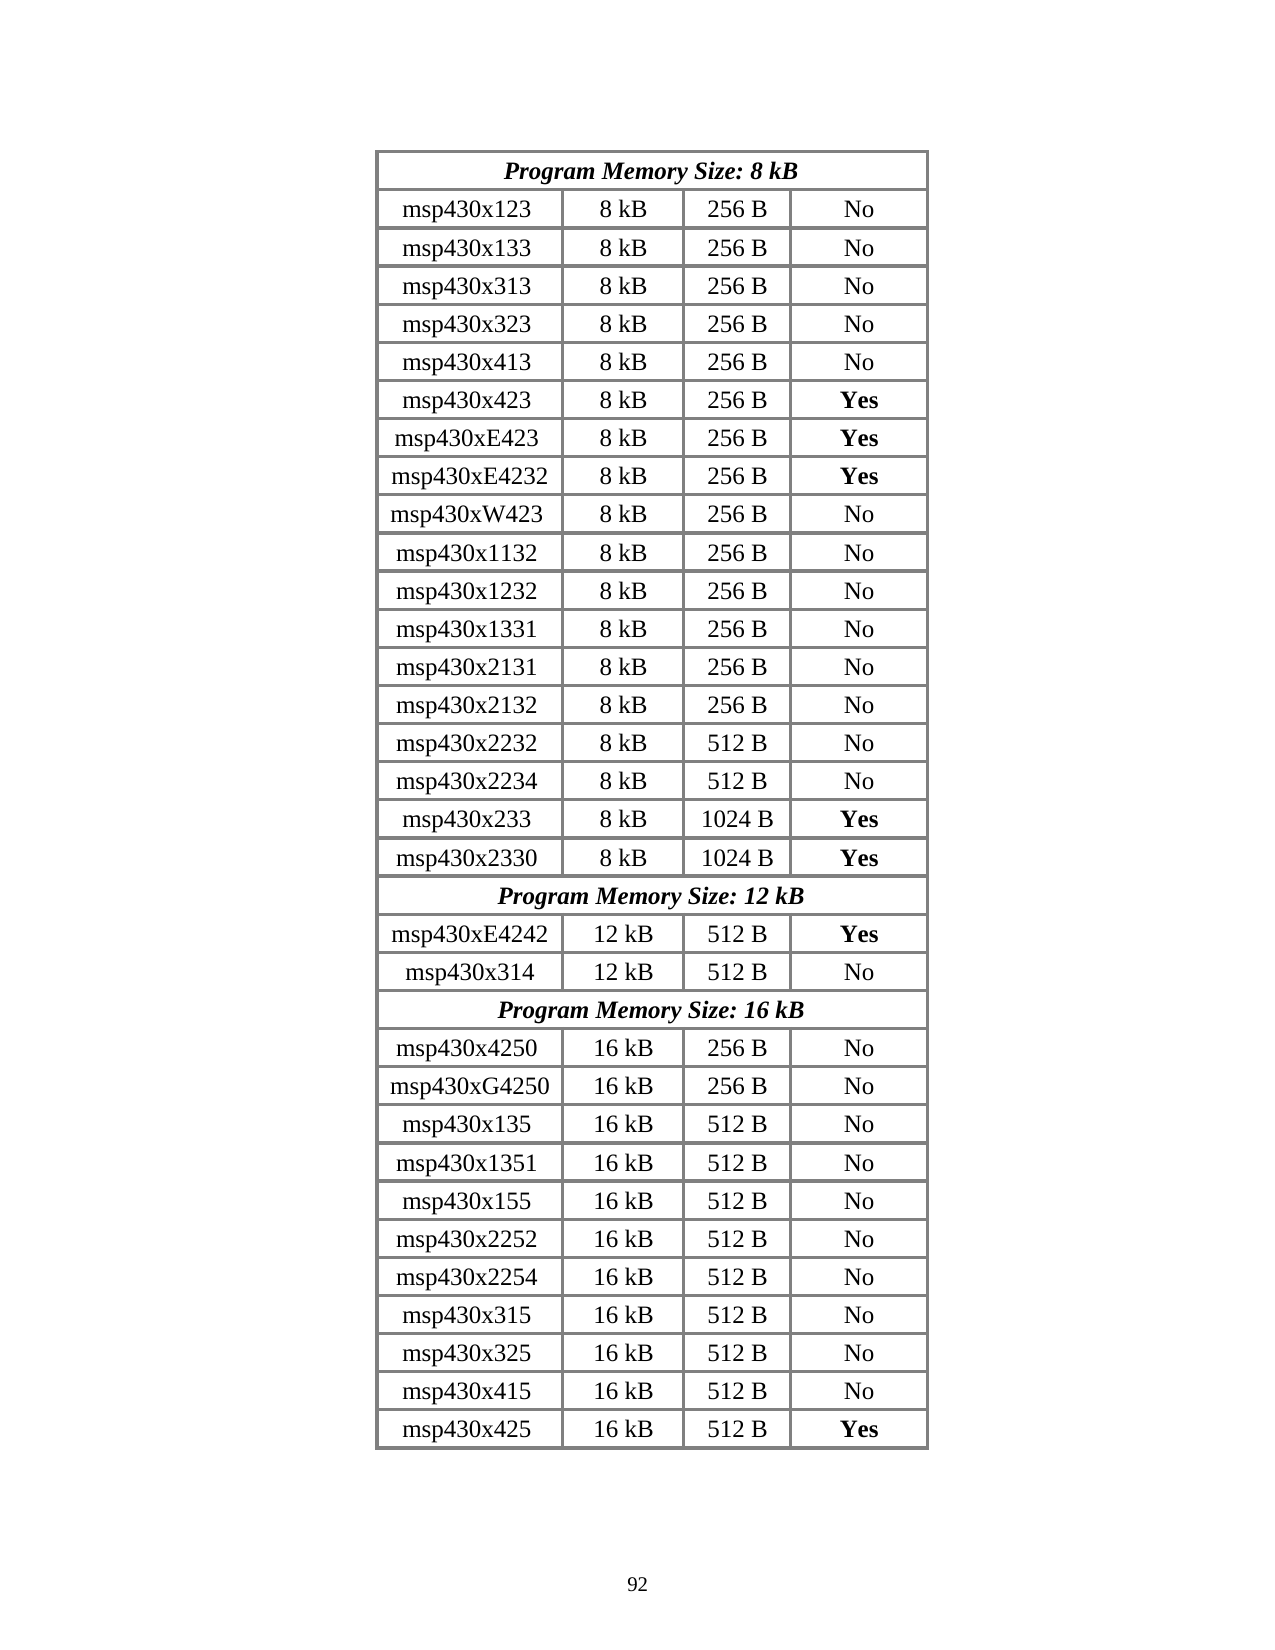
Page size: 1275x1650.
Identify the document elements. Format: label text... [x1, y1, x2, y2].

table_cell No [792, 268, 926, 302]
table_cell 8 kB [564, 268, 682, 302]
table_cell msp430x315 [379, 1297, 561, 1332]
table_cell 8 kB [564, 763, 682, 798]
table_cell msp430xE423 [379, 420, 561, 455]
table_cell msp430x2232 [379, 725, 561, 760]
table_cell 512 B [685, 725, 789, 760]
table_cell msp430x135 [379, 1106, 561, 1141]
table_cell 256 B [685, 191, 789, 226]
table_cell 8 kB [564, 344, 682, 379]
table_cell msp430x2131 [379, 649, 561, 684]
table_cell No [792, 687, 926, 722]
table_cell 8 kB [564, 801, 682, 836]
table_cell No [792, 1297, 926, 1332]
table_cell 512 B [685, 1259, 789, 1294]
table_cell No [792, 763, 926, 798]
table_cell No [792, 1259, 926, 1294]
table_cell 8 kB [564, 306, 682, 341]
table_cell msp430x1331 [379, 611, 561, 646]
table_cell 16 kB [564, 1183, 682, 1217]
table_cell msp430x425 [379, 1411, 561, 1446]
table_cell 1024 B [685, 840, 789, 874]
table_cell No [792, 1068, 926, 1103]
table_cell msp430x2254 [379, 1259, 561, 1294]
table_cell msp430x2234 [379, 763, 561, 798]
table_cell msp430x123 [379, 191, 561, 226]
table_cell msp430x155 [379, 1183, 561, 1217]
table_cell Program Memory Size: 8 kB [379, 153, 926, 188]
table_cell 16 kB [564, 1411, 682, 1446]
table_cell 512 B [685, 1183, 789, 1217]
table_cell No [792, 306, 926, 341]
table_cell 8 kB [564, 611, 682, 646]
table_cell No [792, 611, 926, 646]
table_cell msp430x2252 [379, 1221, 561, 1256]
table_cell 8 kB [564, 649, 682, 684]
table_cell msp430xG4250 [379, 1068, 561, 1103]
table_cell msp430xE4242 [379, 916, 561, 951]
table_cell msp430x325 [379, 1335, 561, 1370]
table_cell 512 B [685, 1411, 789, 1446]
table_cell Yes [792, 458, 926, 493]
table_cell 256 B [685, 344, 789, 379]
table_cell 512 B [685, 954, 789, 989]
table_cell No [792, 1373, 926, 1408]
table_cell 12 kB [564, 954, 682, 989]
table_cell 8 kB [564, 420, 682, 455]
table_cell msp430x314 [379, 954, 561, 989]
table_cell Yes [792, 916, 926, 951]
table_cell 8 kB [564, 573, 682, 607]
table_cell 8 kB [564, 687, 682, 722]
table_cell msp430x423 [379, 382, 561, 417]
table_cell 512 B [685, 1145, 789, 1179]
table_cell 8 kB [564, 382, 682, 417]
table_cell 8 kB [564, 725, 682, 760]
table_cell 256 B [685, 611, 789, 646]
table_cell 1024 B [685, 801, 789, 836]
table_cell msp430x233 [379, 801, 561, 836]
table_cell 512 B [685, 1221, 789, 1256]
table_cell 16 kB [564, 1373, 682, 1408]
table_cell 512 B [685, 1335, 789, 1370]
table_cell No [792, 344, 926, 379]
table_cell No [792, 573, 926, 607]
table_cell Yes [792, 1411, 926, 1446]
table_cell Yes [792, 420, 926, 455]
table_cell No [792, 1335, 926, 1370]
table_cell msp430x4250 [379, 1030, 561, 1065]
table_cell 256 B [685, 268, 789, 302]
table_cell 256 B [685, 382, 789, 417]
table_cell Program Memory Size: 16 kB [379, 992, 926, 1027]
table_cell 16 kB [564, 1259, 682, 1294]
table_cell No [792, 1221, 926, 1256]
table_cell msp430x2132 [379, 687, 561, 722]
table_cell 8 kB [564, 230, 682, 264]
table_cell 256 B [685, 1068, 789, 1103]
table_cell 8 kB [564, 191, 682, 226]
table_cell 256 B [685, 535, 789, 569]
table_cell 256 B [685, 687, 789, 722]
table_cell 16 kB [564, 1030, 682, 1065]
table_cell msp430x415 [379, 1373, 561, 1408]
table_cell 512 B [685, 1297, 789, 1332]
table_cell No [792, 649, 926, 684]
table_cell msp430x133 [379, 230, 561, 264]
table_cell 512 B [685, 1106, 789, 1141]
table_cell 256 B [685, 496, 789, 531]
table_cell 12 kB [564, 916, 682, 951]
table_cell 8 kB [564, 458, 682, 493]
table_cell No [792, 1030, 926, 1065]
table_cell 16 kB [564, 1106, 682, 1141]
table_cell 512 B [685, 1373, 789, 1408]
table_cell msp430xW423 [379, 496, 561, 531]
table_cell 16 kB [564, 1145, 682, 1179]
table_cell No [792, 535, 926, 569]
table_cell 16 kB [564, 1221, 682, 1256]
table_cell msp430xE4232 [379, 458, 561, 493]
table_cell No [792, 1145, 926, 1179]
table_cell 8 kB [564, 840, 682, 874]
table_cell 16 kB [564, 1335, 682, 1370]
table_cell Program Memory Size: 12 kB [379, 878, 926, 912]
table_cell 256 B [685, 649, 789, 684]
table_cell 256 B [685, 573, 789, 607]
table_cell No [792, 230, 926, 264]
table_cell Yes [792, 382, 926, 417]
table_cell msp430x2330 [379, 840, 561, 874]
table_cell 512 B [685, 763, 789, 798]
table_cell No [792, 1183, 926, 1217]
table_cell msp430x1351 [379, 1145, 561, 1179]
table_cell 512 B [685, 916, 789, 951]
table_cell msp430x413 [379, 344, 561, 379]
table_cell 8 kB [564, 496, 682, 531]
table_cell No [792, 1106, 926, 1141]
table_cell msp430x323 [379, 306, 561, 341]
table_cell No [792, 725, 926, 760]
table_cell 256 B [685, 458, 789, 493]
table_cell No [792, 954, 926, 989]
table_cell 16 kB [564, 1068, 682, 1103]
table_cell 8 kB [564, 535, 682, 569]
table_cell Yes [792, 840, 926, 874]
table_cell msp430x1232 [379, 573, 561, 607]
table_cell msp430x313 [379, 268, 561, 302]
table_cell msp430x1132 [379, 535, 561, 569]
table_cell 256 B [685, 306, 789, 341]
table_cell Yes [792, 801, 926, 836]
table_cell 256 B [685, 1030, 789, 1065]
table_cell 256 B [685, 230, 789, 264]
table_cell 16 kB [564, 1297, 682, 1332]
table_cell No [792, 496, 926, 531]
table_cell 256 B [685, 420, 789, 455]
table_cell No [792, 191, 926, 226]
